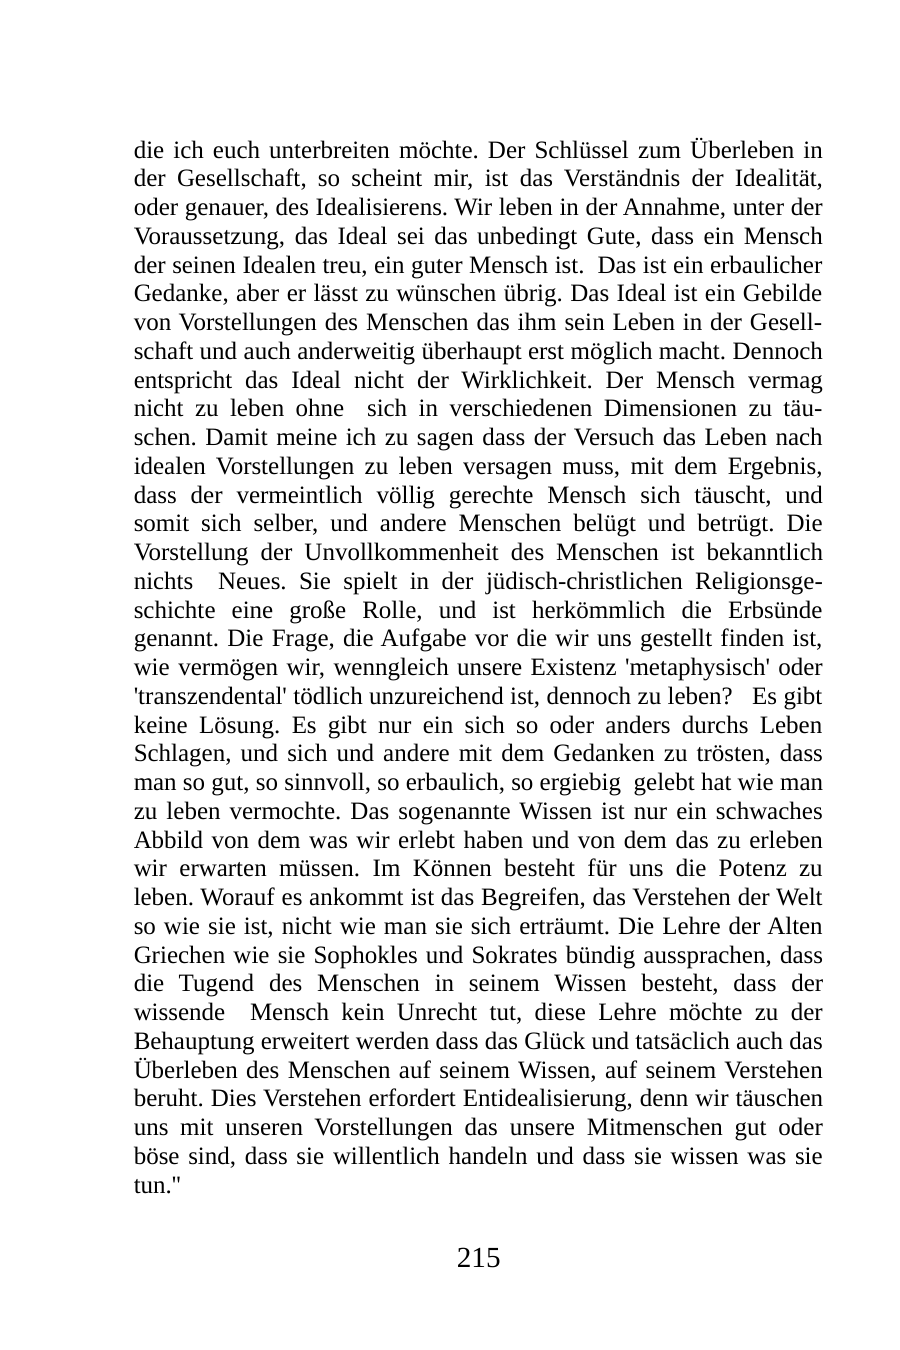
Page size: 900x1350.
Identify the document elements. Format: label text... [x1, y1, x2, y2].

text die ich euch unterbreiten möchte. Der Schlüssel zum Überleben in der Gesellschaft, so scheint mir, ist das Verständnis der Idealität, oder genauer, des Idealisierens. Wir leben in der Annahme, unter der Voraussetzung, das Ideal sei das unbedingt Gute, dass ein Mensch der seinen Idealen treu, ein guter Mensch ist. Das ist ein erbaulicher Gedanke, aber er lässt zu wünschen übrig. Das Ideal ist ein Gebilde von Vorstellungen des Menschen das ihm sein Leben in der Gesell-schaft und auch anderweitig überhaupt erst möglich macht. Dennoch entspricht das Ideal nicht der Wirklichkeit. Der Mensch vermag nicht zu leben ohne sich in verschiedenen Dimensionen zu täu-schen. Damit meine ich zu sagen dass der Versuch das Leben nach idealen Vorstellungen zu leben versagen muss, mit dem Ergebnis, dass der vermeintlich völlig gerechte Mensch sich täuscht, und somit sich selber, und andere Menschen belügt und betrügt. Die Vorstellung der Unvollkommenheit des Menschen ist bekanntlich nichts Neues. Sie spielt in der jüdisch-christlichen Religionsge-schichte eine große Rolle, und ist herkömmlich die Erbsünde genannt. Die Frage, die Aufgabe vor die wir uns gestellt finden ist, wie vermögen wir, wenngleich unsere Existenz 'metaphysisch' oder 'transzendental' tödlich unzureichend ist, dennoch zu leben? Es gibt keine Lösung. Es gibt nur ein sich so oder anders durchs Leben Schlagen, und sich und andere mit dem Gedanken zu trösten, dass man so gut, so sinnvoll, so erbaulich, so ergiebig gelebt hat wie man zu leben vermochte. Das sogenannte Wissen ist nur ein schwaches Abbild von dem was wir erlebt haben und von dem das zu erleben wir erwarten müssen. Im Können besteht für uns die Potenz zu leben. Worauf es ankommt ist das Begreifen, das Verstehen der Welt so wie sie ist, nicht wie man sie sich erträumt. Die Lehre der Alten Griechen wie sie Sophokles und Sokrates bündig aussprachen, dass die Tugend des Menschen in seinem Wissen besteht, dass der wissende Mensch kein Unrecht tut, diese Lehre möchte zu der Behauptung erweitert werden dass das Glück und tatsäclich auch das Überleben des Menschen auf seinem Wissen, auf seinem Verstehen beruht. Dies Verstehen erfordert Entidealisierung, denn wir täuschen uns mit unseren Vorstellungen das unsere Mitmenschen gut oder böse sind, dass sie willentlich handeln und dass sie wissen was sie tun.'' [133, 135, 823, 1198]
